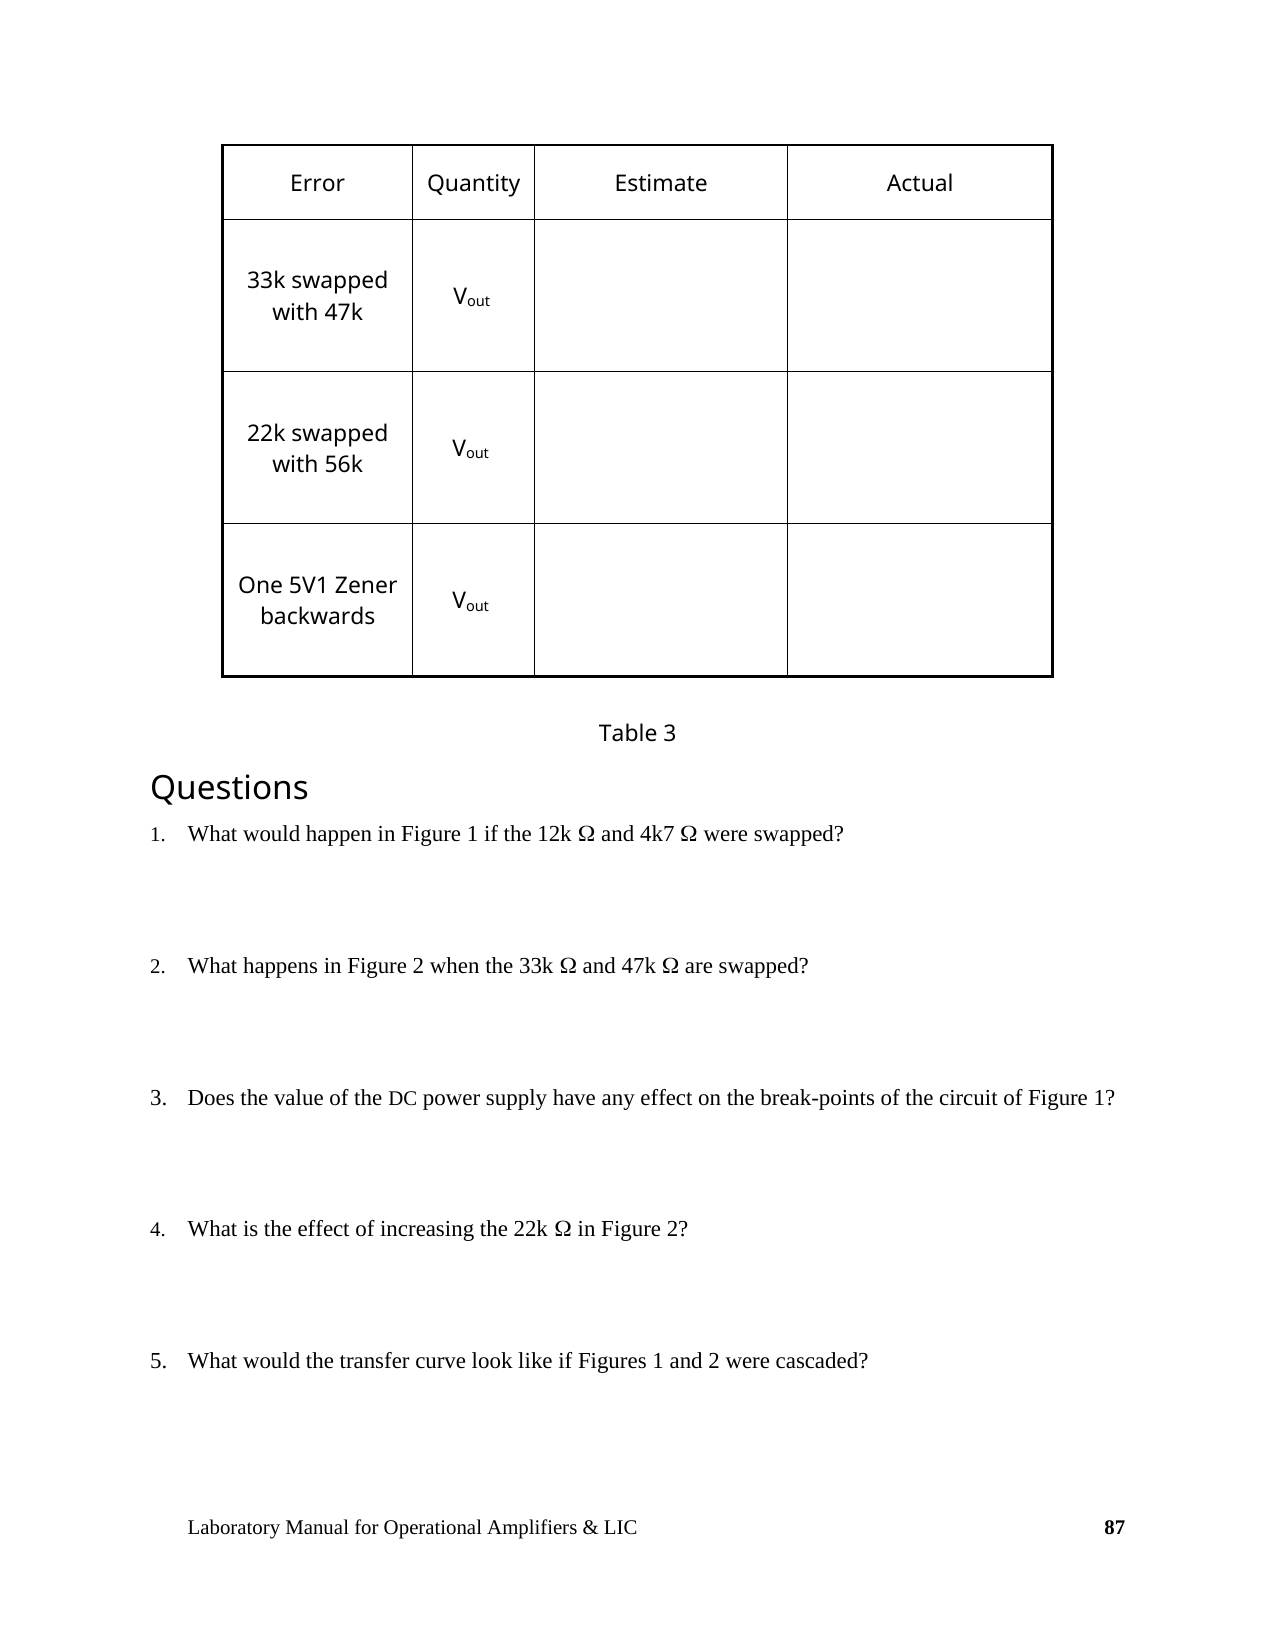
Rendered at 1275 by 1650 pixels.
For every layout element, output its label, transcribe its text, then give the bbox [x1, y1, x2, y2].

table_header Error [224, 146, 412, 219]
subtitle Questions [150, 764, 1125, 809]
table_cell [788, 372, 1051, 523]
list What would happen in Figure 1 if the 12k  and 4k7  were swapped? [150, 821, 1125, 847]
table_cell [788, 220, 1051, 371]
table_header Estimate [535, 146, 787, 219]
table_header Quantity [413, 146, 534, 219]
table_cell Vout [413, 220, 534, 371]
table_cell [535, 220, 787, 371]
table_cell Vout [413, 524, 534, 675]
table_cell 33k swapped with 47k [224, 220, 412, 371]
table_cell 22k swapped with 56k [224, 372, 412, 523]
subtitle Table 3 [150, 717, 1125, 748]
table_cell Vout [413, 372, 534, 523]
table_header Actual [788, 146, 1051, 219]
list What is the effect of increasing the 22k  in Figure 2? [150, 1216, 1125, 1242]
table_cell [788, 524, 1051, 675]
list Does the value of the DC power supply have any effect on the break-points of the circuit of Figure 1? [150, 1084, 1125, 1110]
list What happens in Figure 2 when the 33k  and 47k  are swapped? [150, 952, 1125, 978]
table_cell One 5V1 Zener backwards [224, 524, 412, 675]
table_cell [535, 524, 787, 675]
list What would the transfer curve look like if Figures 1 and 2 were cascaded? [150, 1347, 1125, 1373]
table_cell [535, 372, 787, 523]
